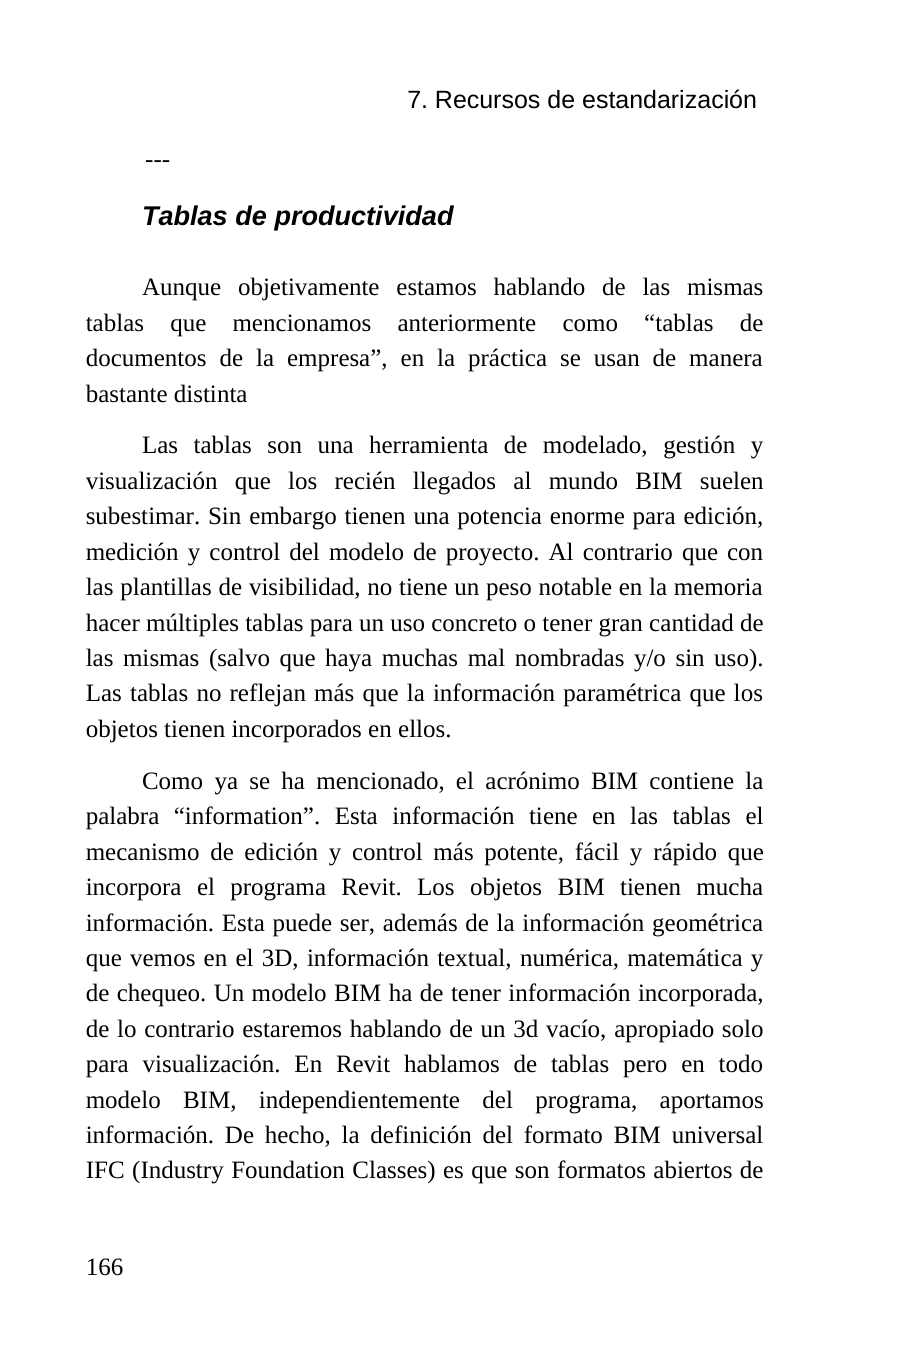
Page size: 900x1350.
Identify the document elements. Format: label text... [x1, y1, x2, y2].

text --- [86, 144, 764, 173]
subtitle Tablas de productividad [86, 200, 764, 231]
text Como ya se ha mencionado, el acrónimo BIM contiene la palabra “information”. Esta información tiene en las tablas el mecanismo de edición y control más potente, fácil y rápido que incorpora el programa Revit. Los objetos BIM tienen mucha información. Esta puede ser, además de la información geométrica que vemos en el 3D, información textual, numérica, matemática y de chequeo. Un modelo BIM ha de tener información incorporada, de lo contrario estaremos hablando de un 3d vacío, apropiado solo para visualización. En Revit hablamos de tablas pero en todo modelo BIM, independientemente del programa, aportamos información. De hecho, la definición del formato BIM universal IFC (Industry Foundation Classes) es que son formatos abiertos de [86, 761, 764, 1186]
text Aunque objetivamente estamos hablando de las mismas tablas que mencionamos anteriormente como “tablas de documentos de la empresa”, en la práctica se usan de manera bastante distinta [86, 267, 764, 409]
text Las tablas son una herramienta de modelado, gestión y visualización que los recién llegados al mundo BIM suelen subestimar. Sin embargo tienen una potencia enorme para edición, medición y control del modelo de proyecto. Al contrario que con las plantillas de visibilidad, no tiene un peso notable en la memoria hacer múltiples tablas para un uso concreto o tener gran cantidad de las mismas (salvo que haya muchas mal nombradas y/o sin uso). Las tablas no reflejan más que la información paramétrica que los objetos tienen incorporados en ellos. [86, 426, 764, 744]
